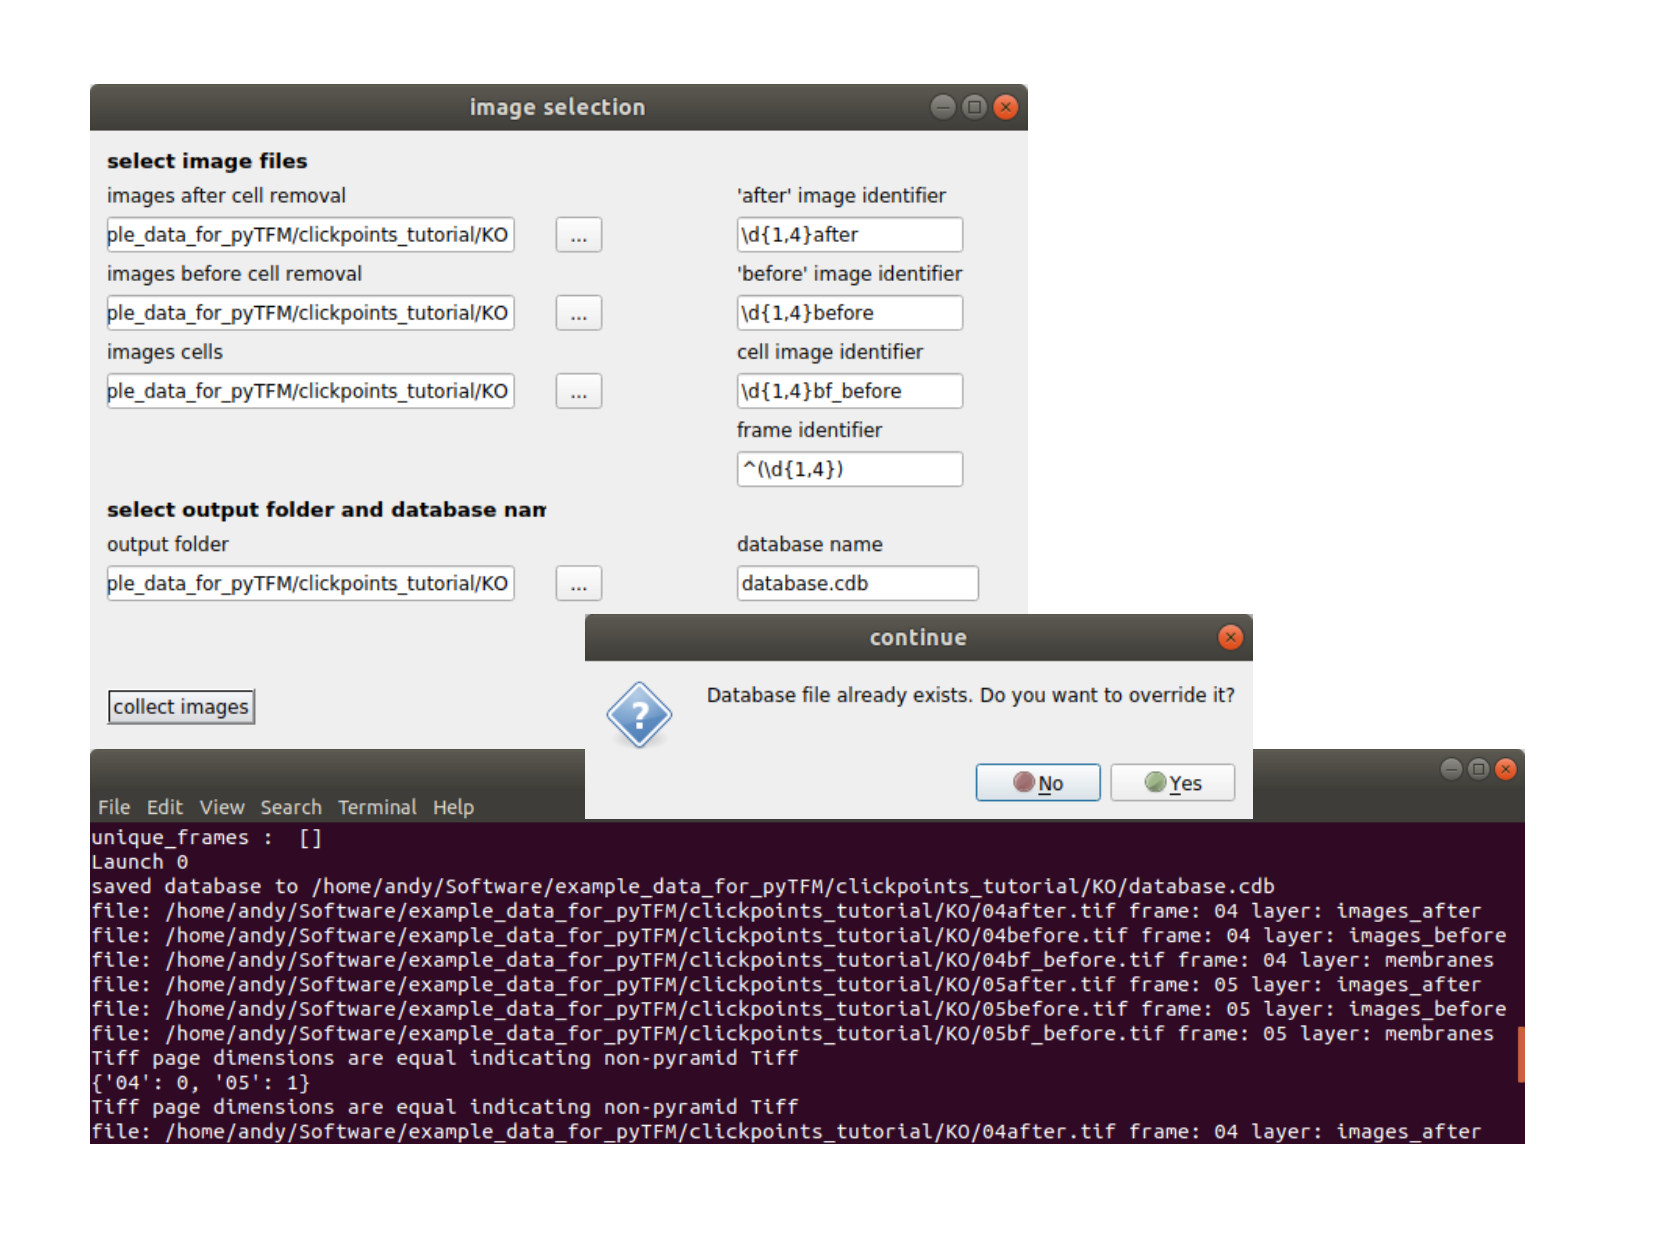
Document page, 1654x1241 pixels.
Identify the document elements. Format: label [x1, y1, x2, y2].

picture [90, 84, 1525, 1144]
